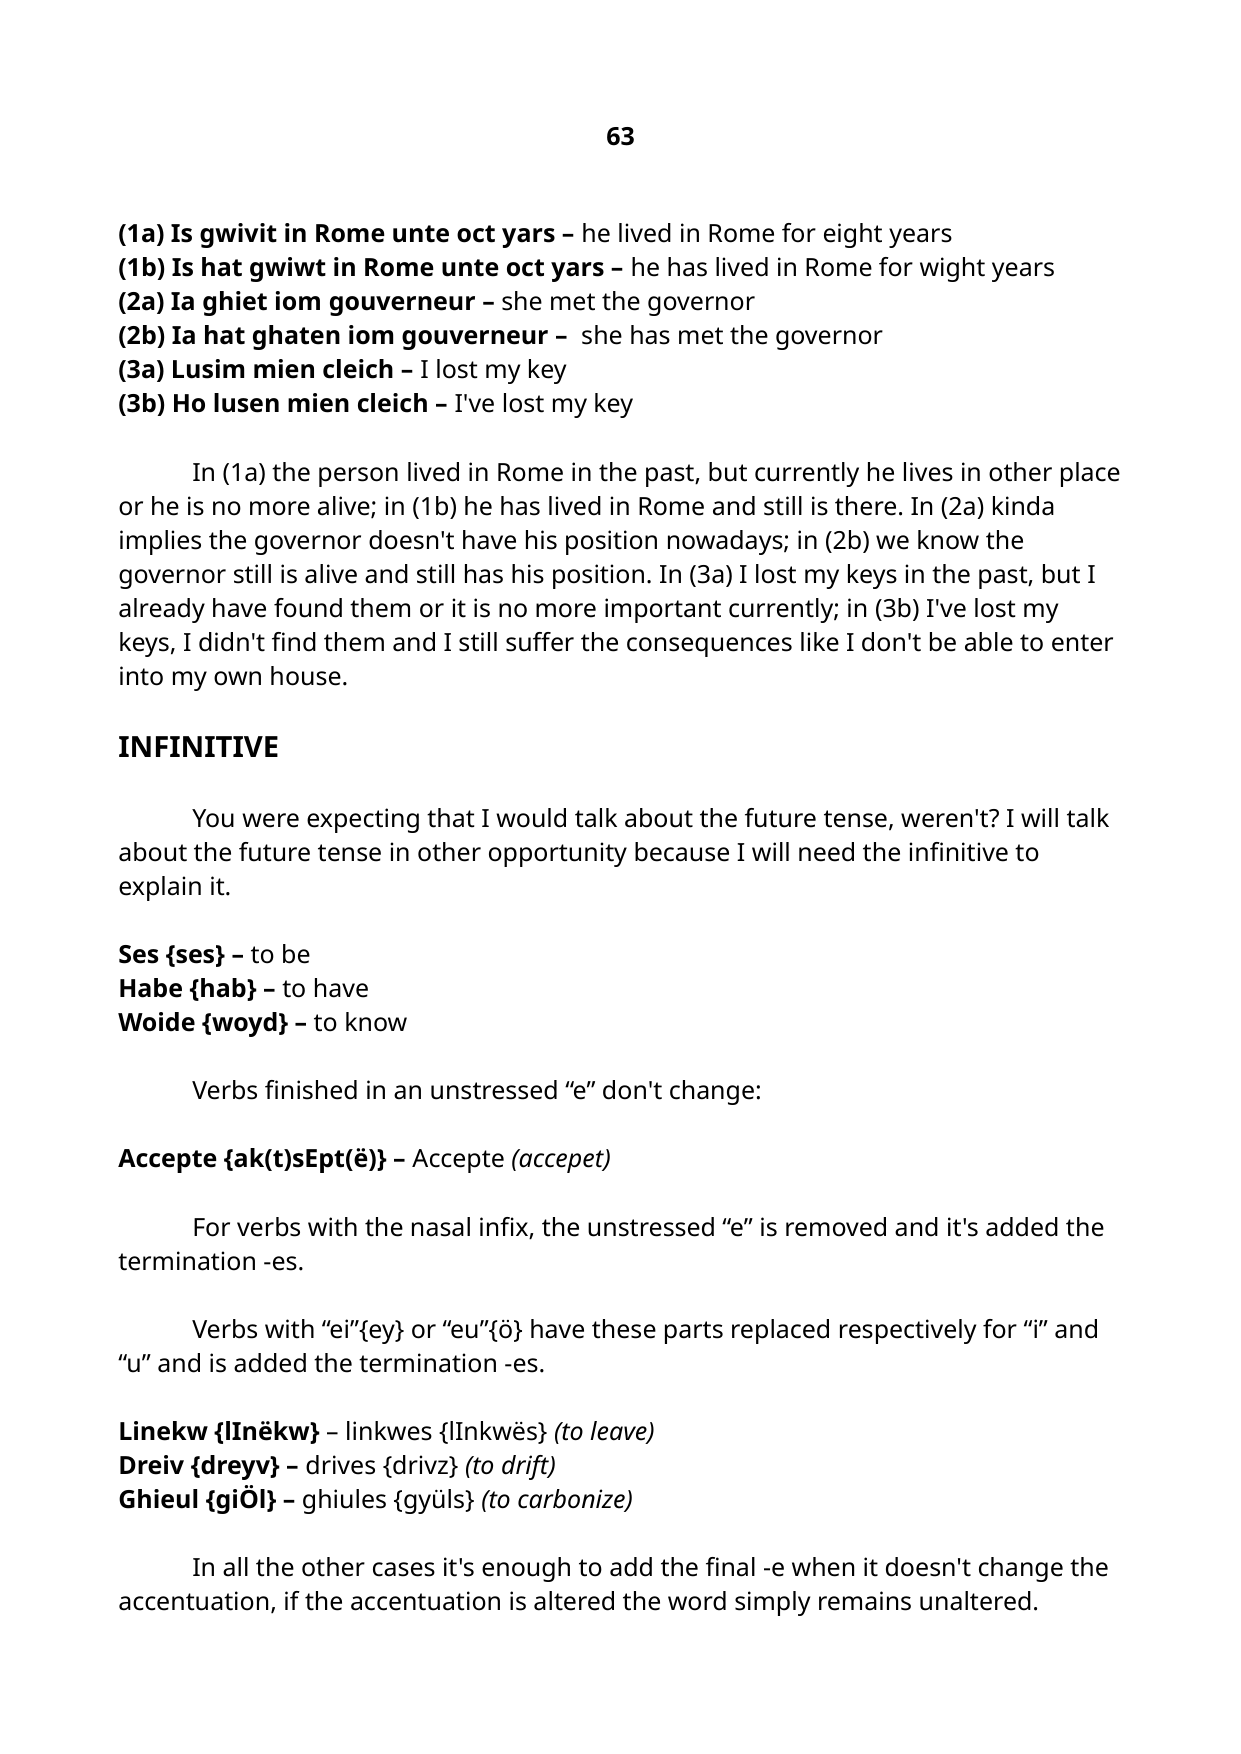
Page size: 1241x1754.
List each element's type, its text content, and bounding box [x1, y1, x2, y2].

text (3a) Lusim mien cleich – I lost my key [118, 352, 1123, 386]
text For verbs with the nasal infix, the unstressed “e” is removed and it's added the termination -es. [118, 1209, 1123, 1277]
text (1a) Is gwivit in Rome unte oct yars – he lived in Rome for eight years [118, 216, 1123, 250]
text In all the other cases it's enough to add the final -e when it doesn't change the accentuation, if the accentuation is altered the word simply remains unaltered. [118, 1550, 1123, 1618]
text You were expecting that I would talk about the future tense, weren't? I will talk about the future tense in other opportunity because I will need the infinitive to explain it. [118, 800, 1123, 903]
text Habe {hab} – to have [118, 971, 1123, 1005]
text Linekw {lInëkw} – linkwes {lInkwës} (to leave) [118, 1413, 1123, 1448]
text Verbs with “ei”{ey} or “eu”{ö} have these parts replaced respectively for “i” and “u” and is added the termination -es. [118, 1311, 1123, 1379]
text (2a) Ia ghiet iom gouverneur – she met the governor (2b) Ia hat ghaten iom gouverneur – she has met the governor [118, 284, 1123, 352]
text Woide {woyd} – to know [118, 1005, 1123, 1039]
text Accepte {ak(t)sEpt(ë)} – Accepte (accepet) [118, 1141, 1123, 1175]
text Ghieul {giÖl} – ghiules {gyüls} (to carbonize) [118, 1482, 1123, 1516]
text Dreiv {dreyv} – drives {drivz} (to drift) [118, 1448, 1123, 1482]
text In (1a) the person lived in Rome in the past, but currently he lives in other place or he is no more alive; in (1b) he has lived in Rome and still is there. In (2a) kinda implies the governor doesn't have his position nowadays; in (2b) we know the governor still is alive and still has his position. In (3a) I lost my keys in the past, but I already have found them or it is no more important currently; in (3b) I've lost my keys, I didn't find them and I still suffer the consequences like I don't be able to enter into my own house. [118, 454, 1123, 693]
subtitle INFINITIVE [118, 727, 1123, 766]
text Verbs finished in an unstressed “e” don't change: [118, 1073, 1123, 1107]
text (3b) Ho lusen mien cleich – I've lost my key [118, 386, 1123, 420]
text (1b) Is hat gwiwt in Rome unte oct yars – he has lived in Rome for wight years [118, 250, 1123, 284]
text Ses {ses} – to be [118, 937, 1123, 971]
